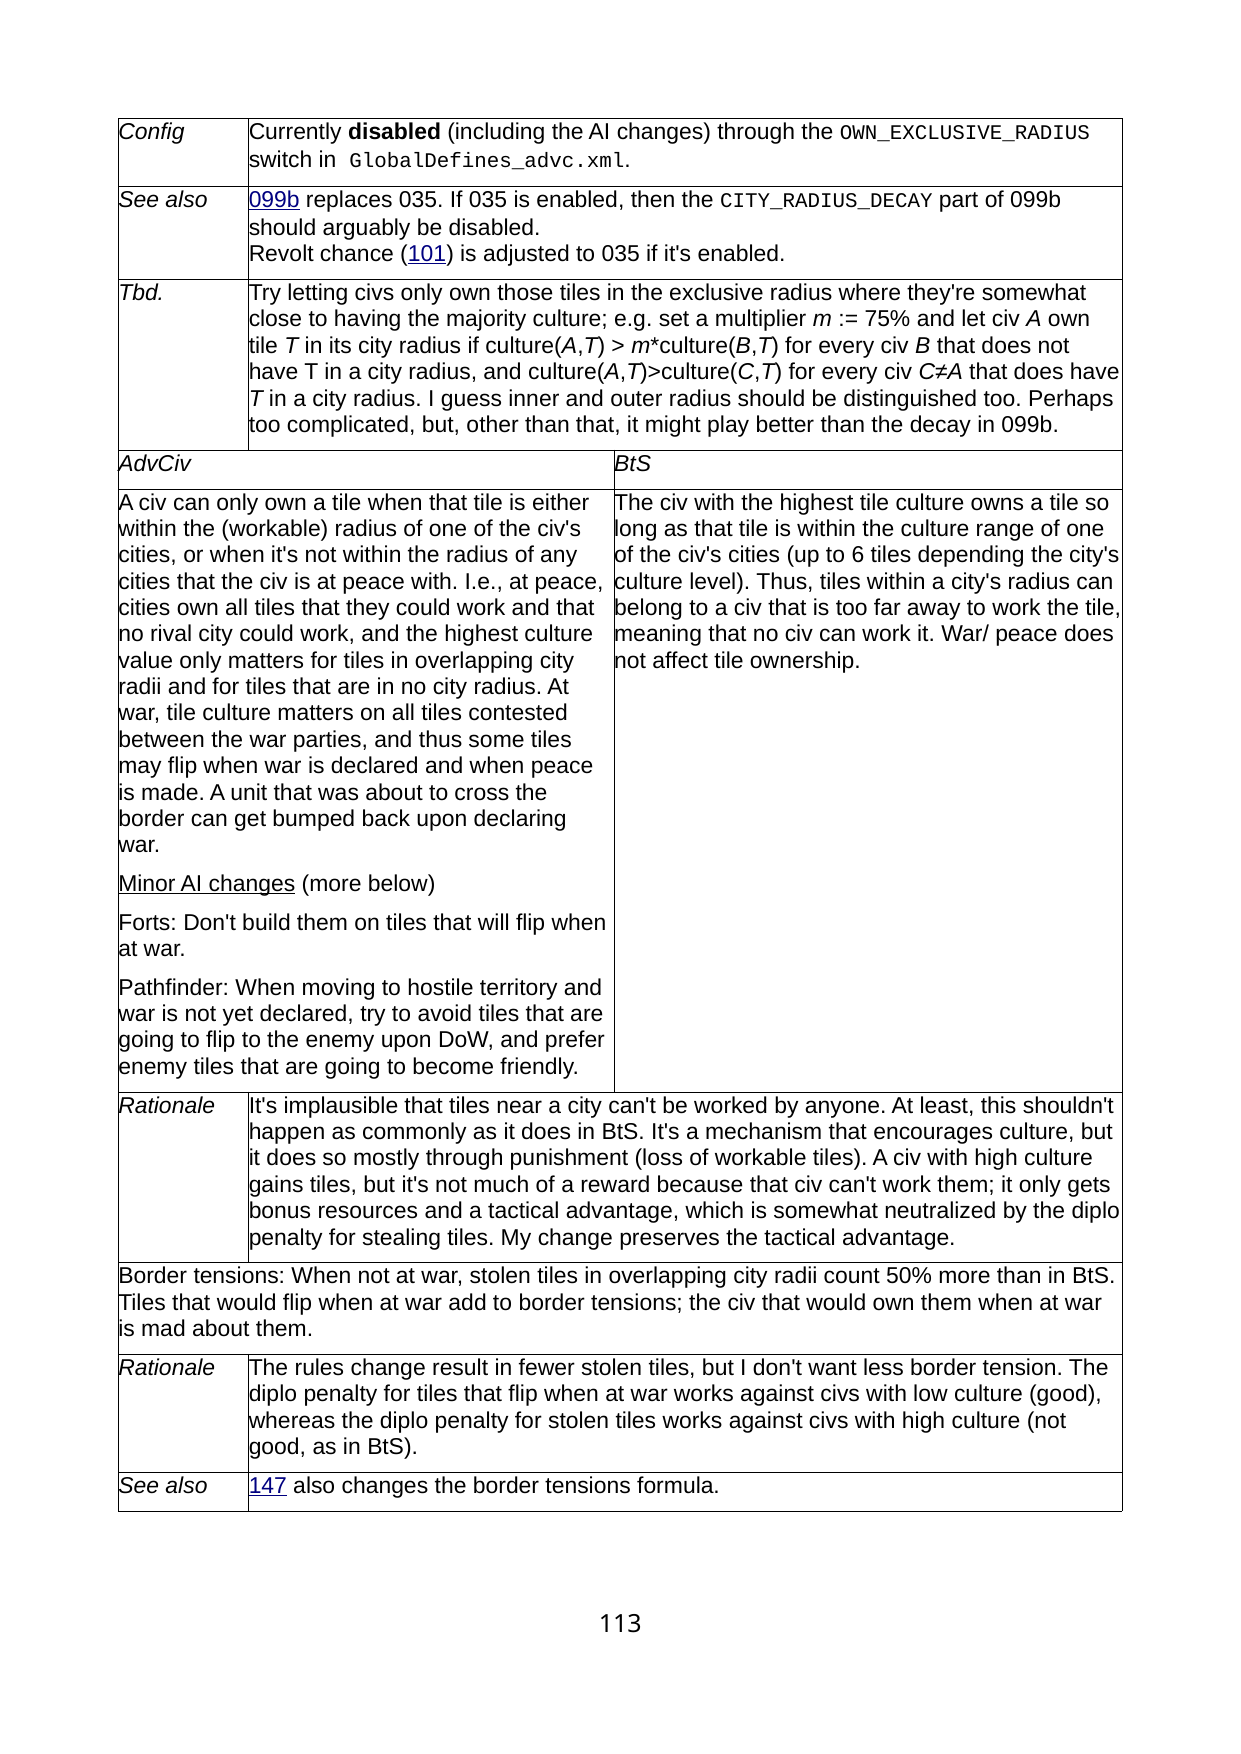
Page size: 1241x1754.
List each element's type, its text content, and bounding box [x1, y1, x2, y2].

table_cell The rules change result in fewer stolen tiles, but I don't want less border tension. The diplo penalty for tiles that flip when at war works against civs with low culture (good), whereas the diplo penalty for stolen tiles works against civs with high culture (not good, as in BtS). [249, 1355, 1122, 1472]
table_cell Try letting civs only own those tiles in the exclusive radius where they're somewhat close to having the majority culture; e.g. set a multiplier m := 75% and let civ A own tile T in its city radius if culture(A,T) > m*culture(B,T) for every civ B that does not have T in a city radius, and culture(A,T)>culture(C,T) for every civ C≠A that does have T in a city radius. I guess inner and outer radius should be distinguished too. Perhaps too complicated, but, other than that, it might play better than the decay in 099b. [249, 280, 1122, 449]
table_cell A civ can only own a tile when that tile is either within the (workable) radius of one of the civ's cities, or when it's not within the radius of any cities that the civ is at peace with. I.e., at peace, cities own all tiles that they could work and that no rival city could work, and the highest culture value only matters for tiles in overlapping city radii and for tiles that are in no city radius. At war, tile culture matters on all tiles contested between the war parties, and thus some tiles may flip when war is declared and when peace is made. A unit that was about to cross the border can get bumped back upon declaring war. Minor AI changes (more below) Forts: Don't build them on tiles that will flip when at war. Pathfinder: When moving to hostile territory and war is not yet declared, try to avoid tiles that are going to flip to the enemy upon DoW, and prefer enemy tiles that are going to become friendly. [119, 490, 614, 1092]
table_cell It's implausible that tiles near a city can't be worked by anyone. At least, this shouldn't happen as commonly as it does in BtS. It's a mechanism that encourages culture, but it does so mostly through punishment (loss of workable tiles). A civ with high culture gains tiles, but it's not much of a reward because that civ can't work them; it only gets bonus resources and a tactical advantage, which is somewhat neutralized by the diplo penalty for stealing tiles. My change preserves the tactical advantage. [249, 1093, 1122, 1262]
table_cell See also [119, 187, 248, 279]
table_cell Currently disabled (including the AI changes) through the OWN_EXCLUSIVE_RADIUS switch in GlobalDefines_advc.xml. [249, 119, 1122, 186]
table_cell 147 also changes the border tensions formula. [249, 1473, 1122, 1511]
table_cell Rationale [119, 1355, 248, 1472]
table_cell 099b replaces 035. If 035 is enabled, then the CITY_RADIUS_DECAY part of 099b should arguably be disabled. Revolt chance (101) is adjusted to 035 if it's enabled. [249, 187, 1122, 279]
table_cell Border tensions: When not at war, stolen tiles in overlapping city radii count 50% more than in BtS. Tiles that would flip when at war add to border tensions; the civ that would own them when at war is mad about them. [119, 1263, 1122, 1354]
table_cell AdvCiv [119, 451, 614, 488]
table_cell BtS [615, 451, 1122, 488]
table_cell Tbd. [119, 280, 248, 449]
table_cell Rationale [119, 1093, 248, 1262]
table_cell Config [119, 119, 248, 186]
table_cell The civ with the highest tile culture owns a tile so long as that tile is within the culture range of one of the civ's cities (up to 6 tiles depending the city's culture level). Thus, tiles within a city's radius can belong to a civ that is too far away to work the tile, meaning that no civ can work it. War/ peace does not affect tile ownership. [615, 490, 1122, 1092]
table_cell See also [119, 1473, 248, 1511]
